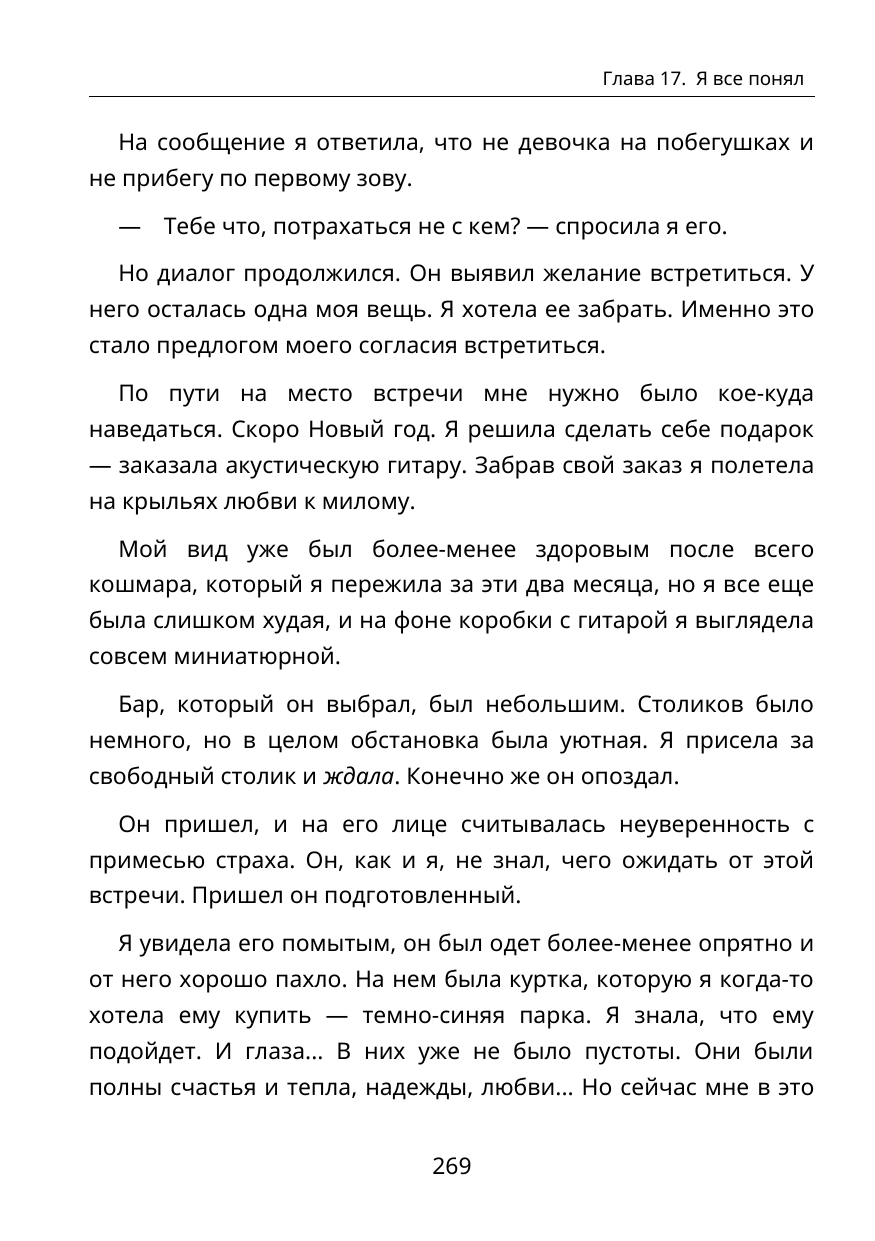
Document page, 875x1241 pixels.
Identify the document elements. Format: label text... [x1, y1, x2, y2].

text Бар, который он выбрал, был небольшим. Столиков было немного, но в целом обстановка была уютная. Я присела за свободный столик и ждала. Конечно же он опоздал. [88, 688, 815, 791]
text Мой вид уже был более-менее здоровым после всего кошмара, который я пережила за эти два месяца, но я все еще была слишком худая, и на фоне коробки с гитарой я выглядела совсем миниатюрной. [88, 532, 815, 672]
text Он пришел, и на его лице считывалась неуверенность с примесью страха. Он, как и я, не знал, чего ожидать от этой встречи. Пришел он подготовленный. [88, 808, 815, 911]
text Я увидела его помытым, он был одет более-менее опрятно и от него хорошо пахло. На нем была куртка, которую я когда-то хотела ему купить — темно-синяя парка. Я знала, что ему подойдет. И глаза... В них уже не было пустоты. Они были полны счастья и тепла, надежды, любви... Но сейчас мне в это [88, 927, 815, 1102]
text Но диалог продолжился. Он выявил желание встретиться. У него осталась одна моя вещь. Я хотела ее забрать. Именно это стало предлогом моего согласия встретиться. [88, 257, 815, 361]
list Тебе что, потрахаться не с кем? — спросила я его. [88, 210, 815, 241]
text По пути на место встречи мне нужно было кое-куда наведаться. Скоро Новый год. Я решила сделать себе подарок — заказала акустическую гитару. Забрав свой заказ я полетела на крыльях любви к милому. [88, 377, 815, 516]
text На сообщение я ответила, что не девочка на побегушках и не прибегу по первому зову. [88, 126, 815, 193]
